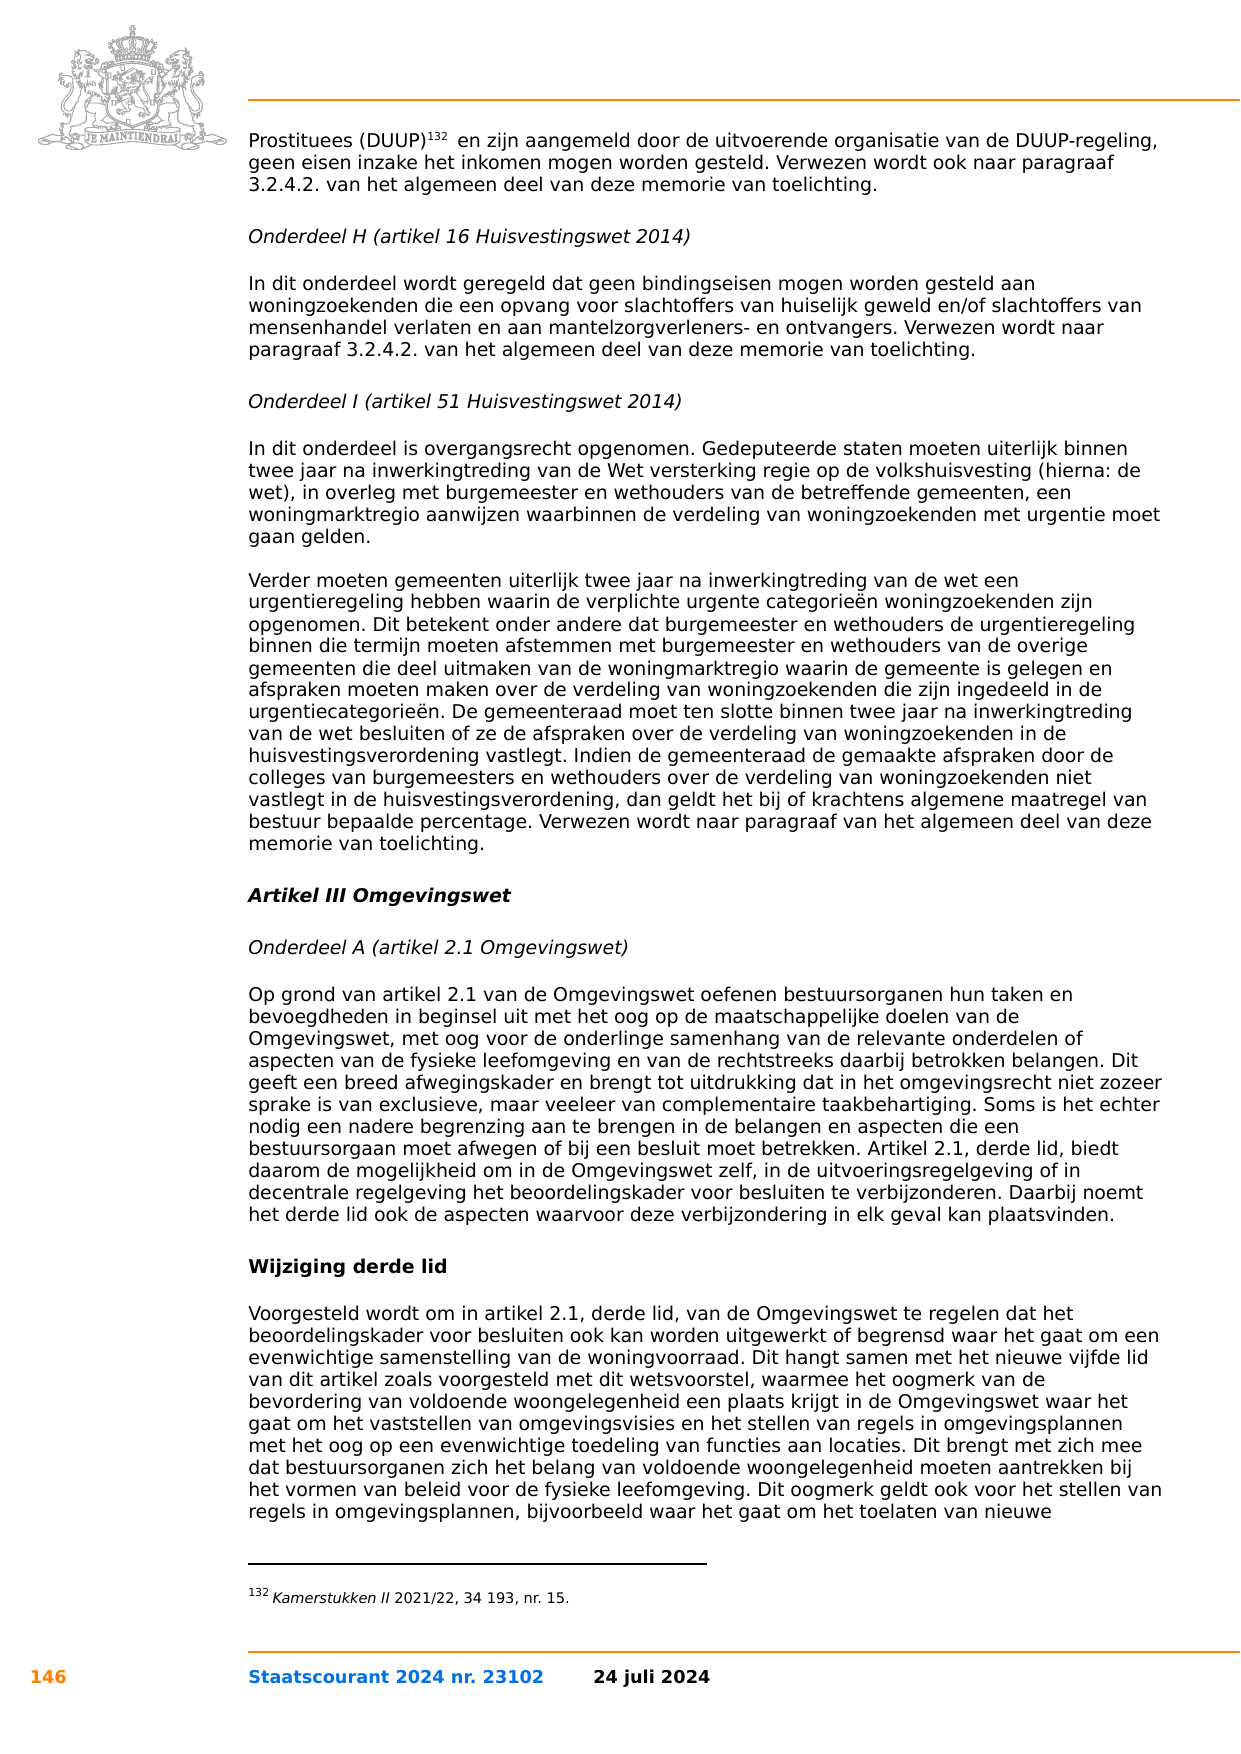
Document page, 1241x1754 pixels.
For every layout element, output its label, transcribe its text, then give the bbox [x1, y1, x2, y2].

subtitle Artikel III Omgevingswet [248, 885, 1163, 907]
text Verder moeten gemeenten uiterlijk twee jaar na inwerkingtreding van de wet een urgentieregeling hebben waarin de verplichte urgente categorieën woningzoekenden zijn opgenomen. Dit betekent onder andere dat burgemeester en wethouders de urgentieregeling binnen die termijn moeten afstemmen met burgemeester en wethouders van de overige gemeenten die deel uitmaken van de woningmarktregio waarin de gemeente is gelegen en afspraken moeten maken over de verdeling van woningzoekenden die zijn ingedeeld in de urgentiecategorieën. De gemeenteraad moet ten slotte binnen twee jaar na inwerkingtreding van de wet besluiten of ze de afspraken over de verdeling van woningzoekenden in de huisvestingsverordening vastlegt. Indien de gemeenteraad de gemaakte afspraken door de colleges van burgemeesters en wethouders over de verdeling van woningzoekenden niet vastlegt in de huisvestingsverordening, dan geldt het bij of krachtens algemene maatregel van bestuur bepaalde percentage. Verwezen wordt naar paragraaf van het algemeen deel van deze memorie van toelichting. [248, 569, 1163, 855]
subtitle Wijziging derde lid [248, 1256, 1163, 1278]
text Voorgesteld wordt om in artikel 2.1, derde lid, van de Omgevingswet te regelen dat het beoordelingskader voor besluiten ook kan worden uitgewerkt of begrensd waar het gaat om een evenwichtige samenstelling van de woningvoorraad. Dit hangt samen met het nieuwe vijfde lid van dit artikel zoals voorgesteld met dit wetsvoorstel, waarmee het oogmerk van de bevordering van voldoende woongelegenheid een plaats krijgt in de Omgevingswet waar het gaat om het vaststellen van omgevingsvisies en het stellen van regels in omgevingsplannen met het oog op een evenwichtige toedeling van functies aan locaties. Dit brengt met zich mee dat bestuursorganen zich het belang van voldoende woongelegenheid moeten aantrekken bij het vormen van beleid voor de fysieke leefomgeving. Dit oogmerk geldt ook voor het stellen van regels in omgevingsplannen, bijvoorbeeld waar het gaat om het toelaten van nieuwe [248, 1303, 1163, 1523]
picture [38, 25, 227, 150]
text In dit onderdeel is overgangsrecht opgenomen. Gedeputeerde staten moeten uiterlijk binnen twee jaar na inwerkingtreding van de Wet versterking regie op de volkshuisvesting (hierna: de wet), in overleg met burgemeester en wethouders van de betreffende gemeenten, een woningmarktregio aanwijzen waarbinnen de verdeling van woningzoekenden met urgentie moet gaan gelden. [248, 438, 1163, 548]
subtitle Onderdeel H (artikel 16 Huisvestingswet 2014) [248, 226, 1163, 248]
text Prostituees (DUUP) en zijn aangemeld door de uitvoerende organisatie van de DUUP-regeling, geen eisen inzake het inkomen mogen worden gesteld. Verwezen wordt ook naar paragraaf 3.2.4.2. van het algemeen deel van deze memorie van toelichting. [248, 130, 1163, 196]
subtitle Onderdeel I (artikel 51 Huisvestingswet 2014) [248, 391, 1163, 413]
text In dit onderdeel wordt geregeld dat geen bindingseisen mogen worden gesteld aan woningzoekenden die een opvang voor slachtoffers van huiselijk geweld en/of slachtoffers van mensenhandel verlaten en aan mantelzorgverleners- en ontvangers. Verwezen wordt naar paragraaf 3.2.4.2. van het algemeen deel van deze memorie van toelichting. [248, 273, 1163, 361]
subtitle Onderdeel A (artikel 2.1 Omgevingswet) [248, 937, 1163, 959]
text Kamerstukken II 2021/22, 34 193, nr. 15. [248, 1586, 1163, 1608]
text Op grond van artikel 2.1 van de Omgevingswet oefenen bestuursorganen hun taken en bevoegdheden in beginsel uit met het oog op de maatschappelijke doelen van de Omgevingswet, met oog voor de onderlinge samenhang van de relevante onderdelen of aspecten van de fysieke leefomgeving en van de rechtstreeks daarbij betrokken belangen. Dit geeft een breed afwegingskader en brengt tot uitdrukking dat in het omgevingsrecht niet zozeer sprake is van exclusieve, maar veeleer van complementaire taakbehartiging. Soms is het echter nodig een nadere begrenzing aan te brengen in de belangen en aspecten die een bestuursorgaan moet afwegen of bij een besluit moet betrekken. Artikel 2.1, derde lid, biedt daarom de mogelijkheid om in de Omgevingswet zelf, in de uitvoeringsregelgeving of in decentrale regelgeving het beoordelingskader voor besluiten te verbijzonderen. Daarbij noemt het derde lid ook de aspecten waarvoor deze verbijzondering in elk geval kan plaatsvinden. [248, 984, 1163, 1226]
